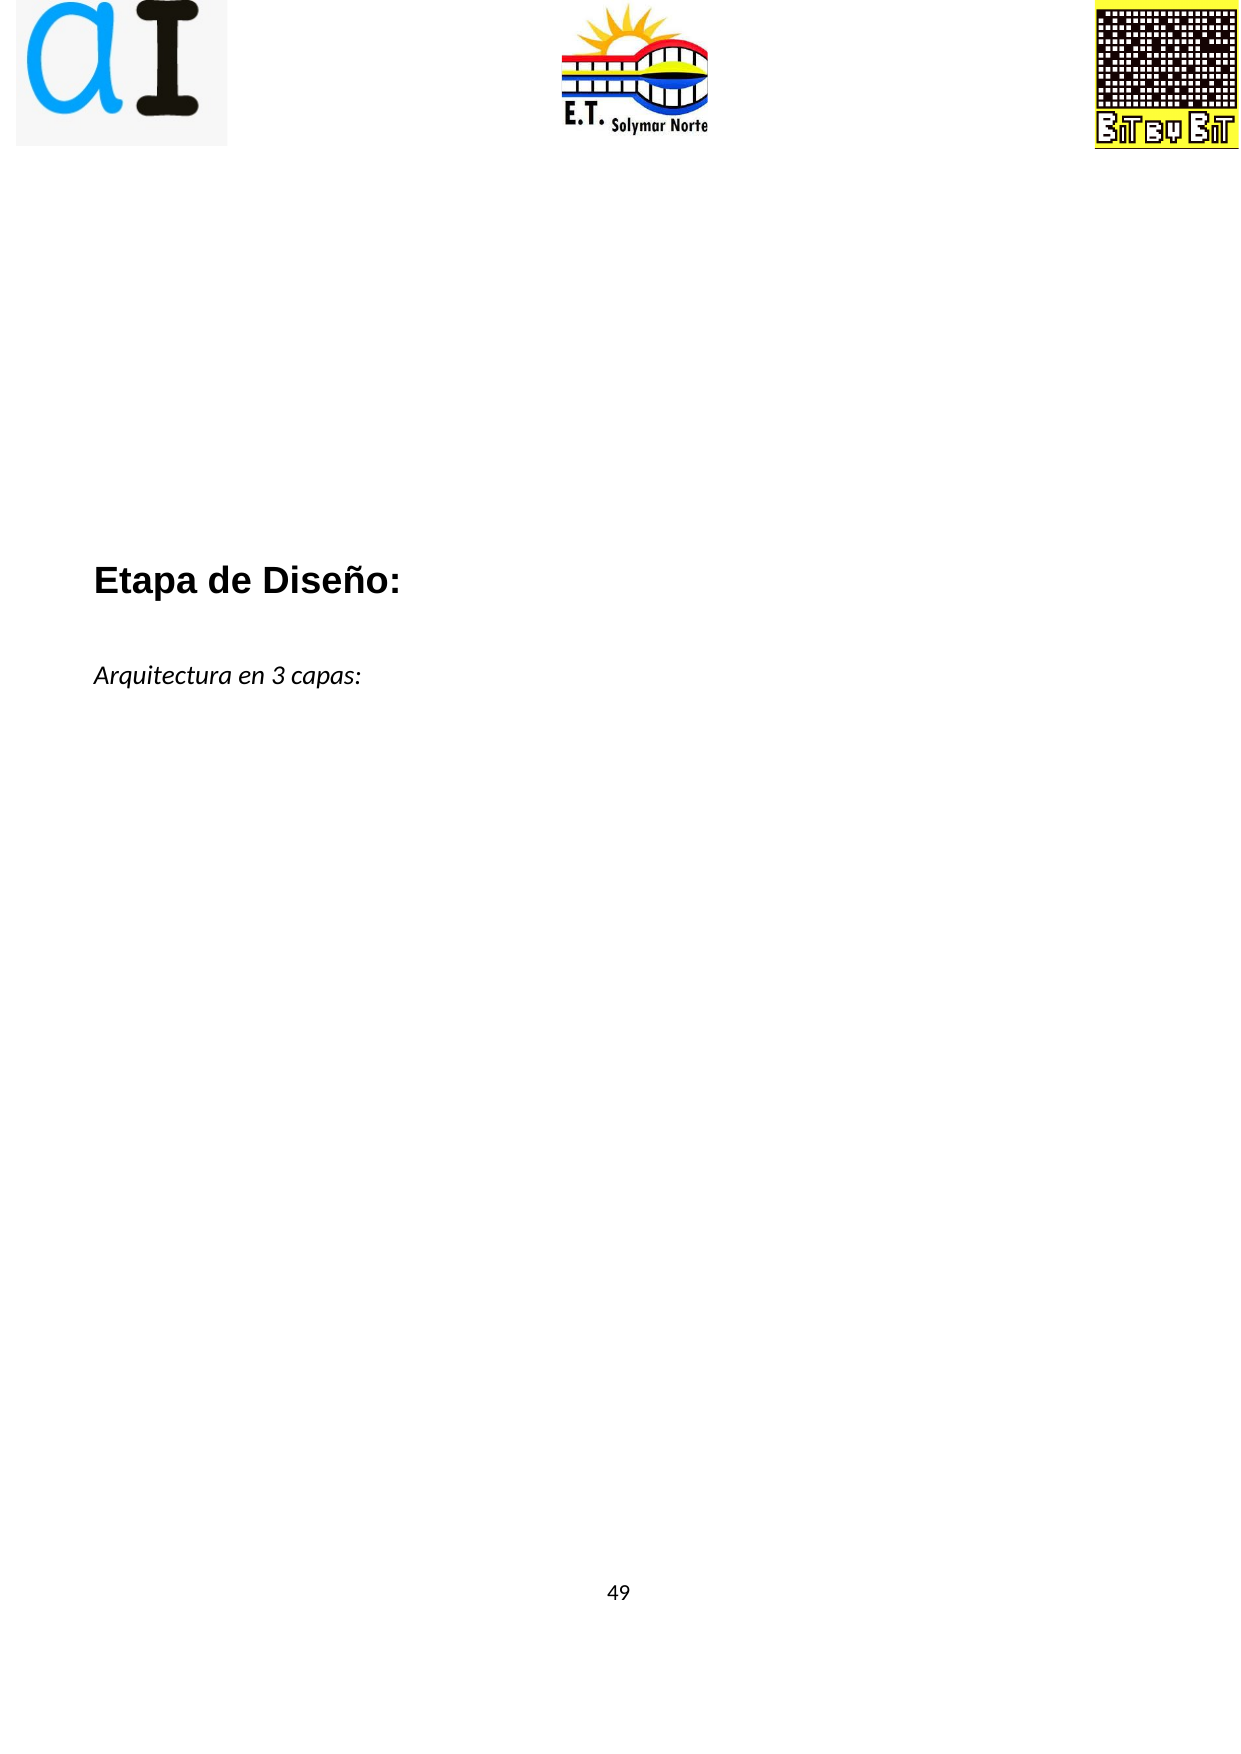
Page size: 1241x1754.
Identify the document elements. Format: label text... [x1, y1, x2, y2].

text Arquitectura en 3 capas: [94, 658, 1143, 692]
subtitle Etapa de Diseño: [94, 558, 1143, 602]
picture [16, 0, 228, 146]
picture [561, 0, 708, 146]
picture [1094, 0, 1239, 149]
